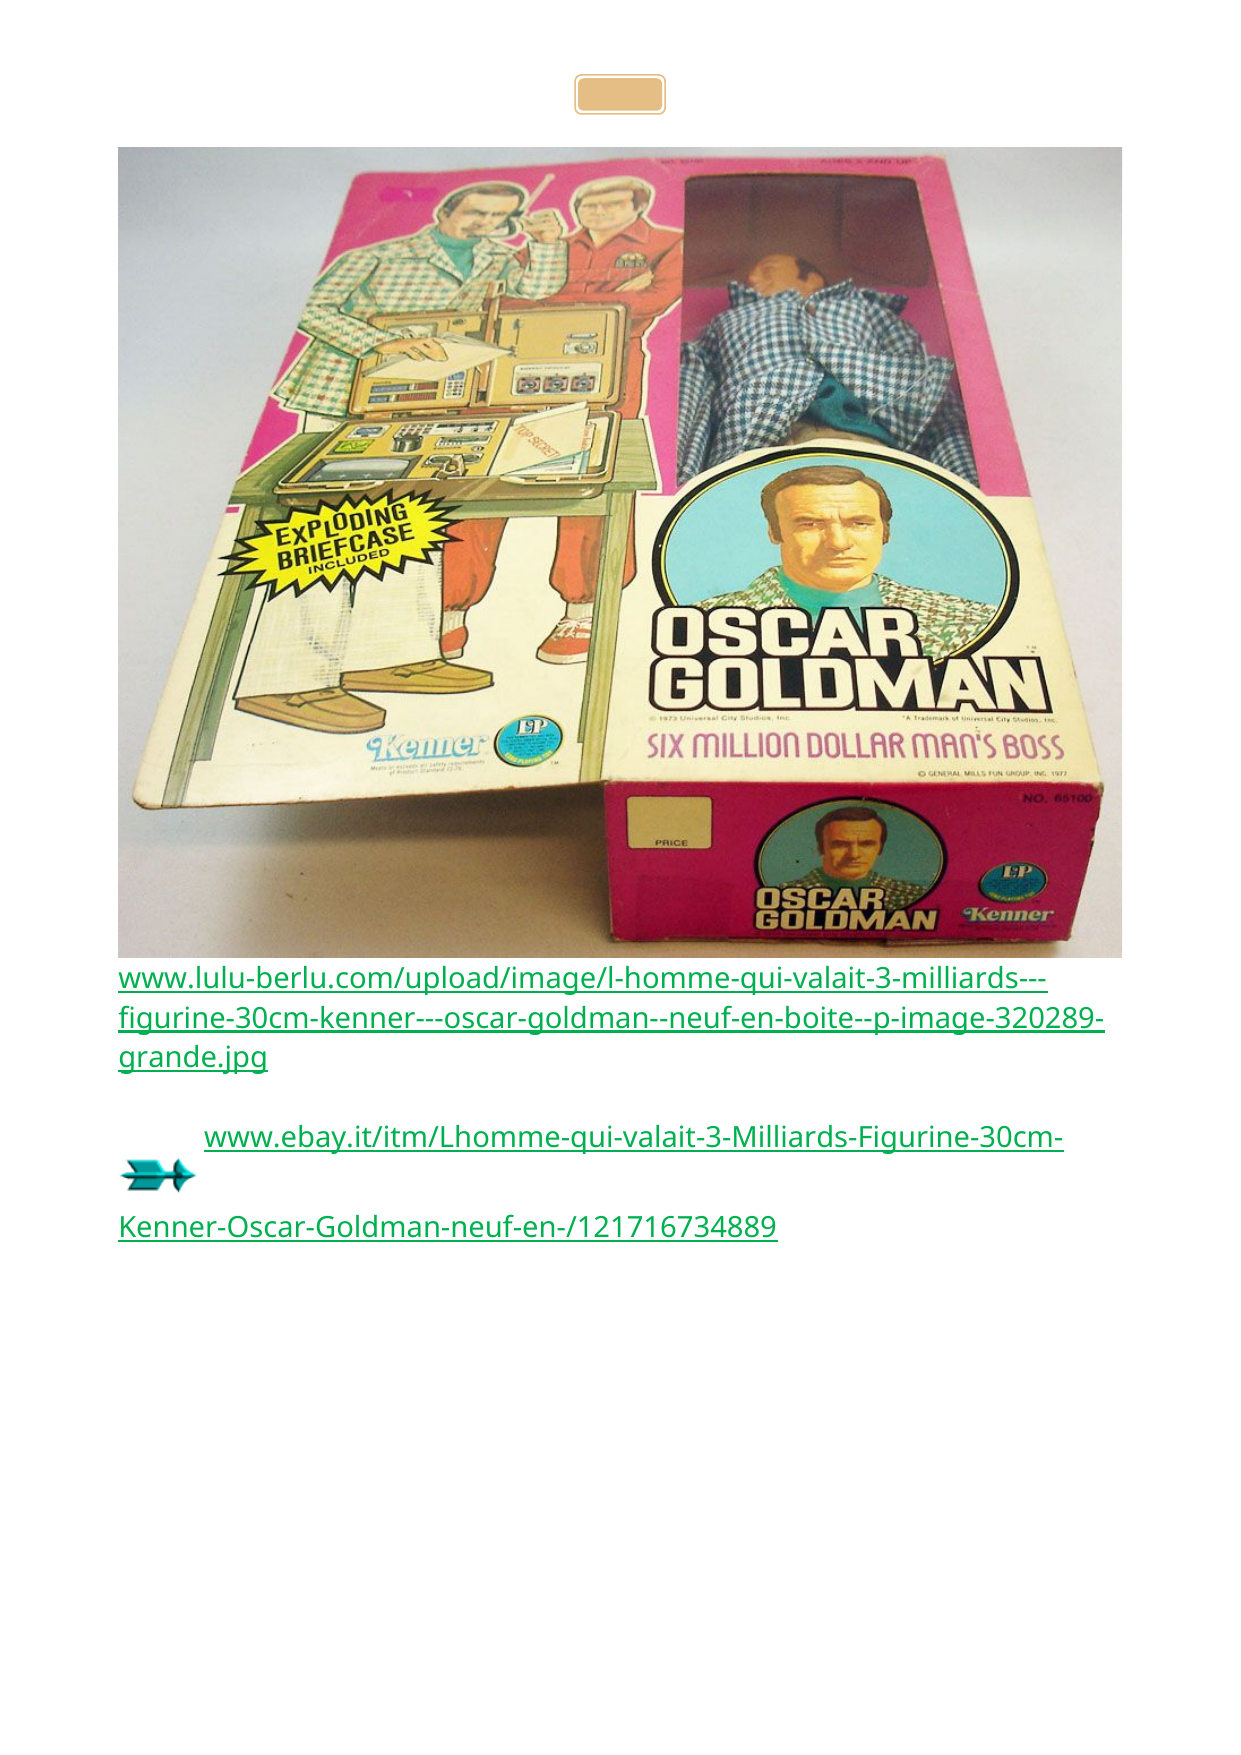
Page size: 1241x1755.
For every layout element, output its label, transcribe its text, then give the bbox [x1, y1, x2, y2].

text www.ebay.it/itm/Lhomme-qui-valait-3-Milliards-Figurine-30cm-Kenner-Oscar-Goldman-neuf-en-/121716734889 [118, 1116, 1122, 1246]
text www.lulu-berlu.com/upload/image/l-homme-qui-valait-3-milliards---figurine-30cm-kenner---oscar-goldman--neuf-en-boite--p-image-320289-grande.jpg [118, 958, 1122, 1076]
